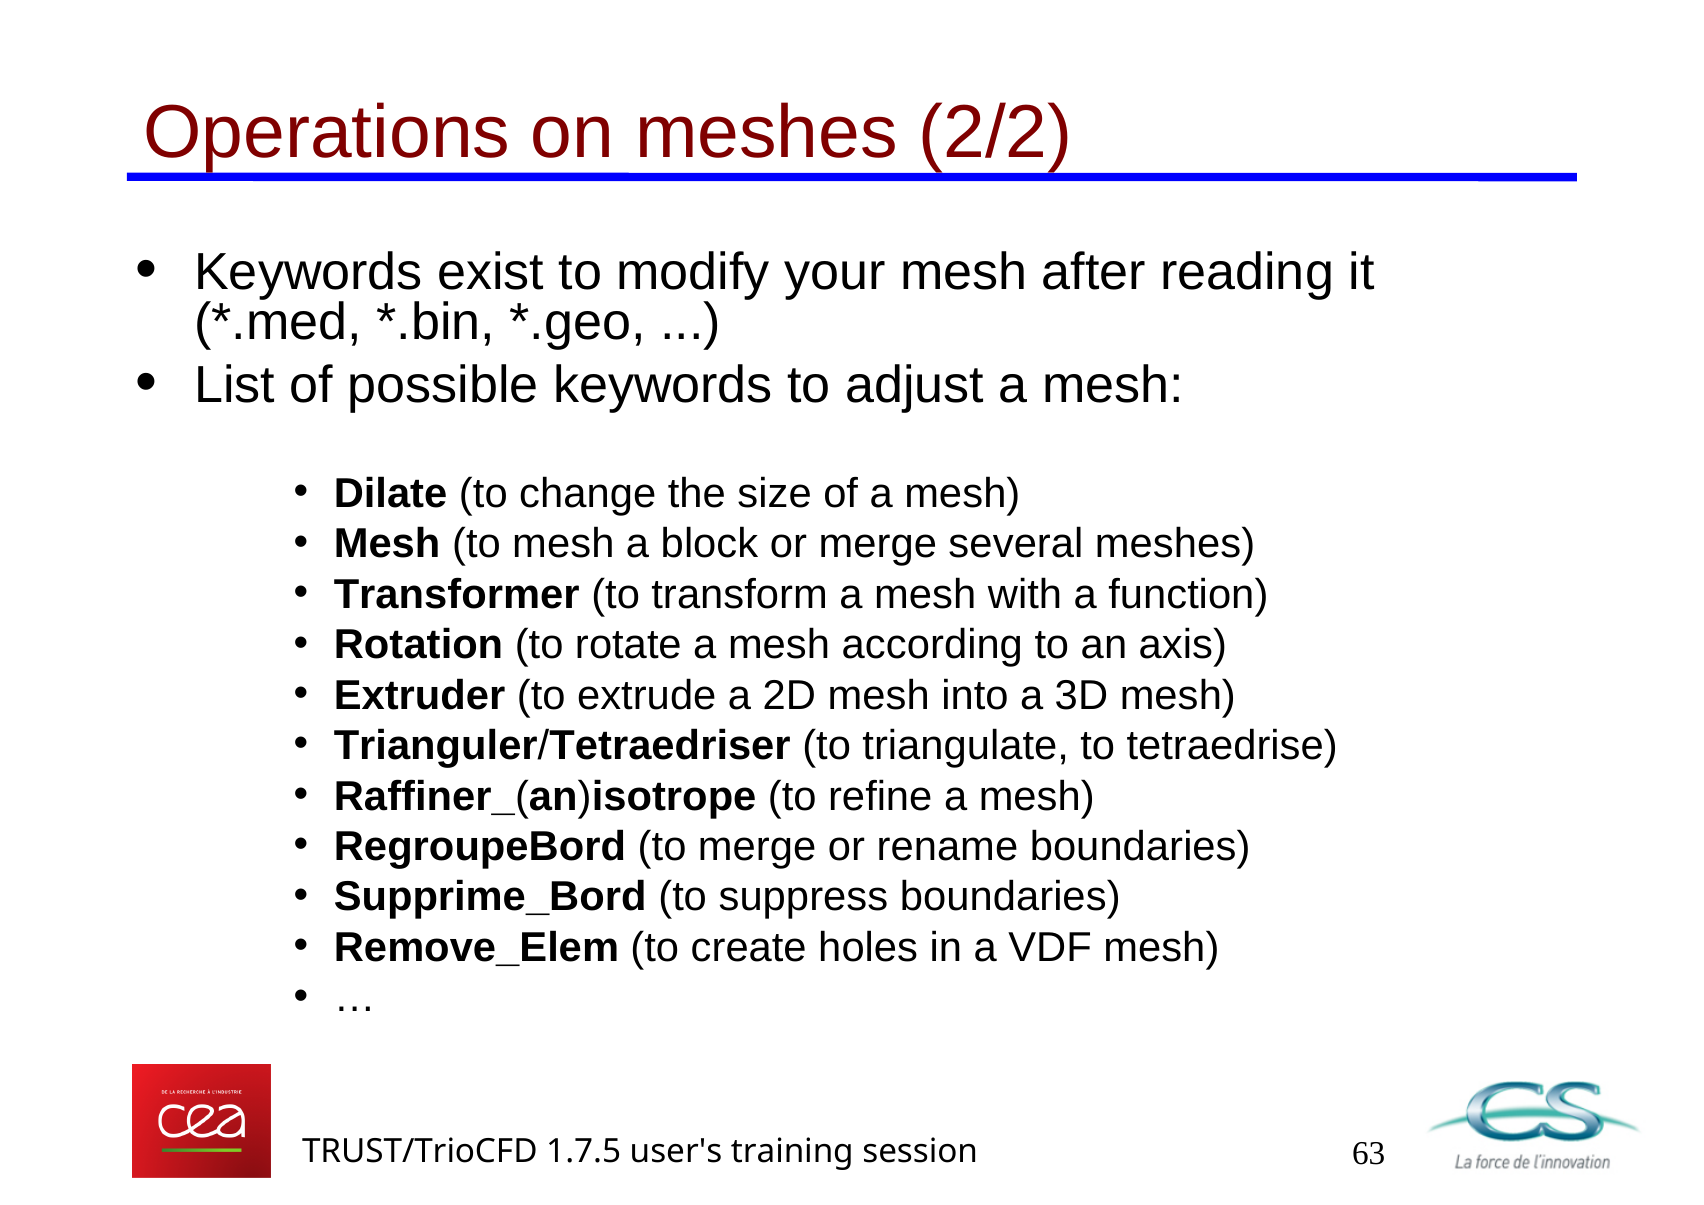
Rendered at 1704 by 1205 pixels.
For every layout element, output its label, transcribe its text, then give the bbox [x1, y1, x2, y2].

list Keywords exist to modify your mesh after reading it (*.med, *.bin, *.geo, ...) List of possible keywords to adjust a mesh: Dilate (to change the size of a mesh) Mesh (to mesh a block or merge several meshes) Transformer (to transform a mesh with a function) Rotation (to rotate a mesh according to an axis) Extruder (to extrude a 2D mesh into a 3D mesh) Trianguler/Tetraedriser (to triangulate, to tetraedrise) Raffiner_(an)isotrope (to refine a mesh) RegroupeBord (to merge or rename boundaries) Supprime_Bord (to suppress boundaries) Remove_Elem (to create holes in a VDF mesh) … [119, 241, 1568, 1029]
picture [132, 1064, 271, 1178]
title Operations on meshes (2/2) [127, 39, 1577, 215]
picture [1423, 1072, 1648, 1179]
